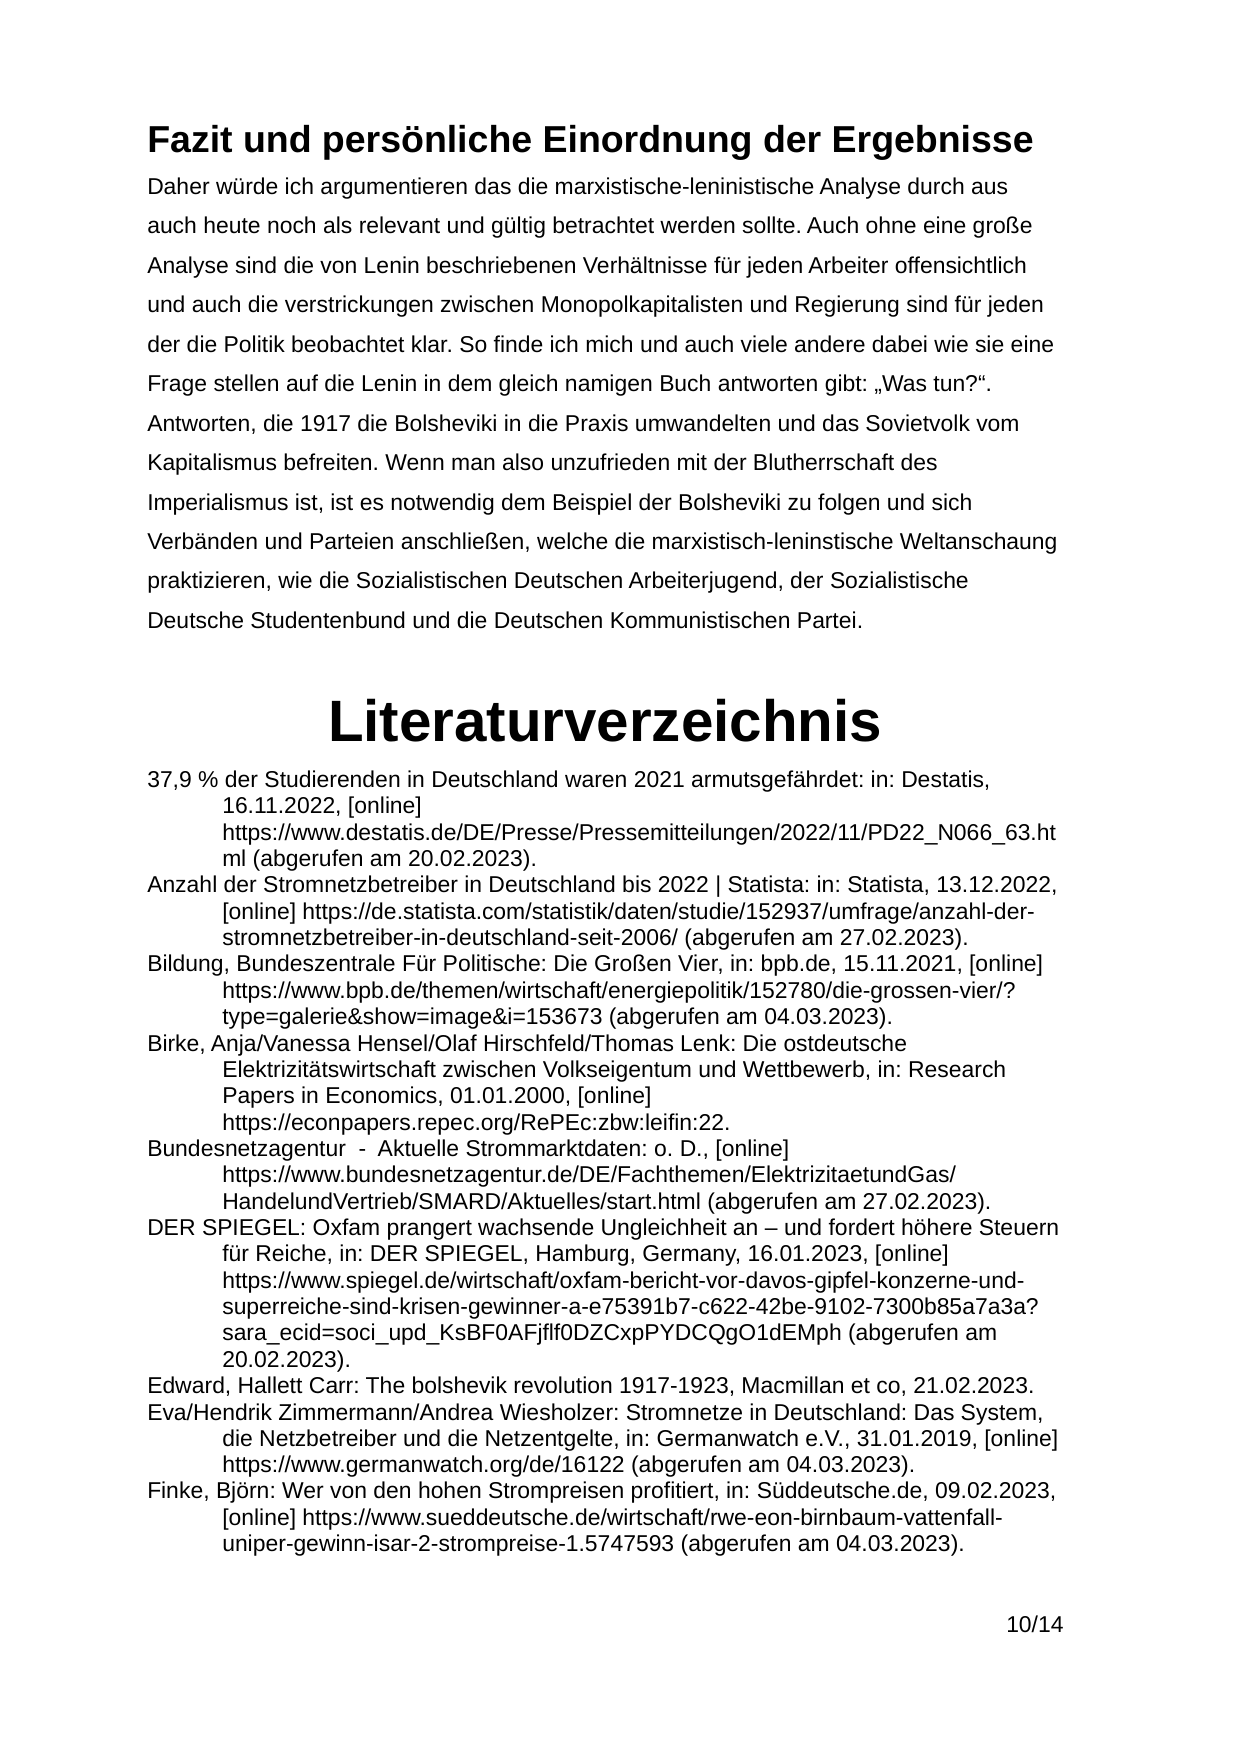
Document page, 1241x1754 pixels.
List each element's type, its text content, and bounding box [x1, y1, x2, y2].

text Daher würde ich argumentieren das die marxistische-leninistische Analyse durch aus auch heute noch als relevant und gültig betrachtet werden sollte. Auch ohne eine große Analyse sind die von Lenin beschriebenen Verhältnisse für jeden Arbeiter offensichtlich und auch die verstrickungen zwischen Monopolkapitalisten und Regierung sind für jeden der die Politik beobachtet klar. So finde ich mich und auch viele andere dabei wie sie eine Frage stellen auf die Lenin in dem gleich namigen Buch antworten gibt: „Was tun?“. Antworten, die 1917 die Bolsheviki in die Praxis umwandelten und das Sovietvolk vom Kapitalismus befreiten. Wenn man also unzufrieden mit der Blutherrschaft des Imperialismus ist, ist es notwendig dem Beispiel der Bolsheviki zu folgen und sich Verbänden und Parteien anschließen, welche die marxistisch-leninstische Weltanschaung praktizieren, wie die Sozialistischen Deutschen Arbeiterjugend, der Sozialistische Deutsche Studentenbund und die Deutschen Kommunistischen Partei. [147, 173, 1063, 633]
text Edward, Hallett Carr: The bolshevik revolution 1917-1923, Macmillan et co, 21.02.2023. [147, 1372, 1063, 1398]
text 37,9 % der Studierenden in Deutschland waren 2021 armutsgefährdet: in: Destatis, 16.11.2022, [online] https://www.destatis.de/DE/Presse/Pressemitteilungen/2022/11/PD22_N066_63.html (abgerufen am 20.02.2023). [147, 766, 1063, 871]
text Bundesnetzagentur - Aktuelle Strommarktdaten: o. D., [online] https://www.bundesnetzagentur.de/DE/Fachthemen/ElektrizitaetundGas/HandelundVertrieb/SMARD/Aktuelles/start.html (abgerufen am 27.02.2023). [147, 1135, 1063, 1214]
text Birke, Anja/Vanessa Hensel/Olaf Hirschfeld/Thomas Lenk: Die ostdeutsche Elektrizitätswirtschaft zwischen Volkseigentum und Wettbewerb, in: Research Papers in Economics, 01.01.2000, [online] https://econpapers.repec.org/RePEc:zbw:leifin:22. [147, 1029, 1063, 1135]
text Eva/Hendrik Zimmermann/Andrea Wiesholzer: Stromnetze in Deutschland: Das System, die Netzbetreiber und die Netzentgelte, in: Germanwatch e.V., 31.01.2019, [online] https://www.germanwatch.org/de/16122 (abgerufen am 04.03.2023). [147, 1398, 1063, 1477]
text DER SPIEGEL: Oxfam prangert wachsende Ungleichheit an – und fordert höhere Steuern für Reiche, in: DER SPIEGEL, Hamburg, Germany, 16.01.2023, [online] https://www.spiegel.de/wirtschaft/oxfam-bericht-vor-davos-gipfel-konzerne-und-superreiche-sind-krisen-gewinner-a-e75391b7-c622-42be-9102-7300b85a7a3a?sara_ecid=soci_upd_KsBF0AFjflf0DZCxpPYDCQgO1dEMph (abgerufen am 20.02.2023). [147, 1214, 1063, 1372]
text Finke, Björn: Wer von den hohen Strompreisen profitiert, in: Süddeutsche.de, 09.02.2023, [online] https://www.sueddeutsche.de/wirtschaft/rwe-eon-birnbaum-vattenfall-uniper-gewinn-isar-2-strompreise-1.5747593 (abgerufen am 04.03.2023). [147, 1477, 1063, 1557]
title Literaturverzeichnis [147, 686, 1063, 753]
text Anzahl der Stromnetzbetreiber in Deutschland bis 2022 | Statista: in: Statista, 13.12.2022, [online] https://de.statista.com/statistik/daten/studie/152937/umfrage/anzahl-der-stromnetzbetreiber-in-deutschland-seit-2006/ (abgerufen am 27.02.2023). [147, 871, 1063, 950]
subtitle Fazit und persönliche Einordnung der Ergebnisse [147, 117, 1063, 160]
text Bildung, Bundeszentrale Für Politische: Die Großen Vier, in: bpb.de, 15.11.2021, [online] https://www.bpb.de/themen/wirtschaft/energiepolitik/152780/die-grossen-vier/?type=galerie&show=image&i=153673 (abgerufen am 04.03.2023). [147, 950, 1063, 1029]
